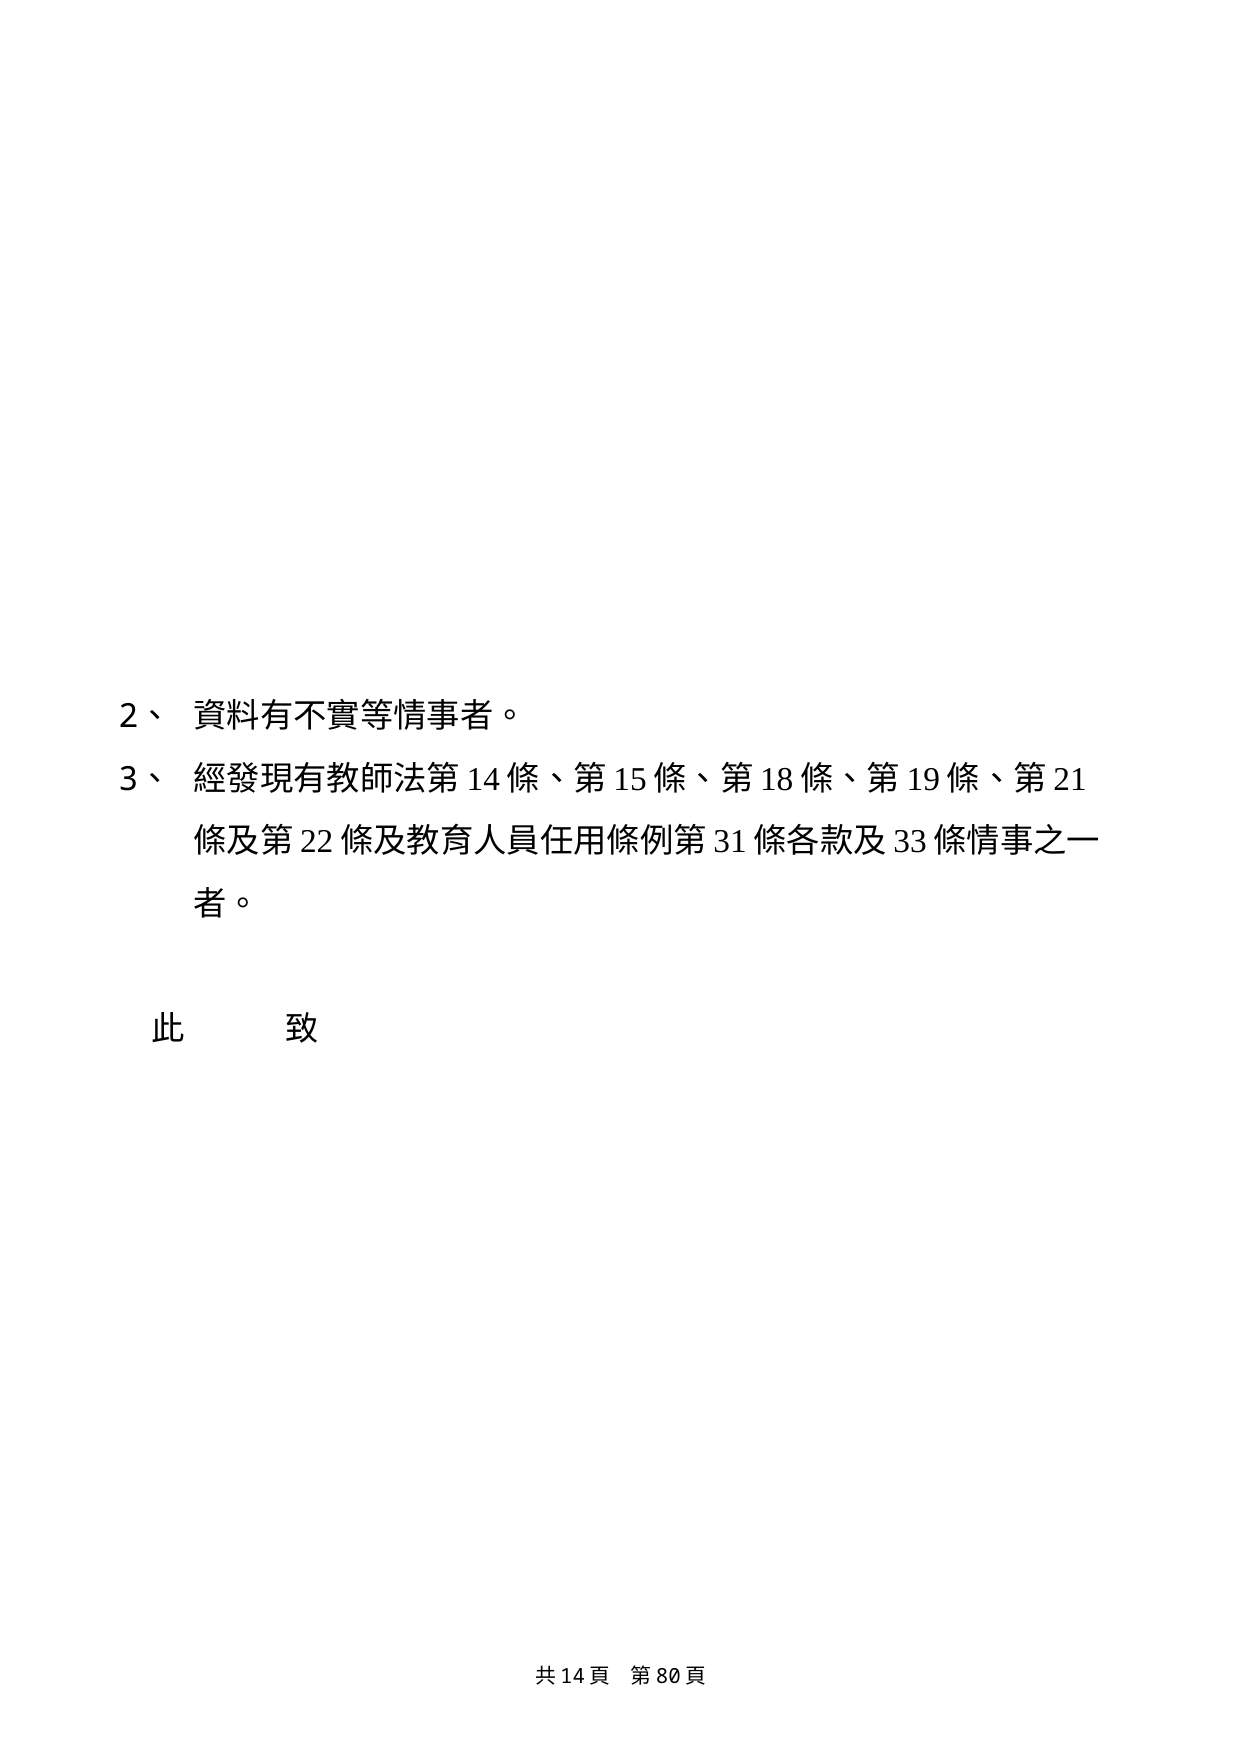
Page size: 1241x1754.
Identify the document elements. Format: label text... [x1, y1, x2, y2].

list 經發現有教師法第14條、第15條、第18條、第19條、第21條及第22條及教育人員任用條例第31條各款及33條情事之一者。 [118, 734, 1122, 922]
text 此 致 [118, 984, 1122, 1047]
list 資料有不實等情事者。 [118, 672, 1122, 734]
